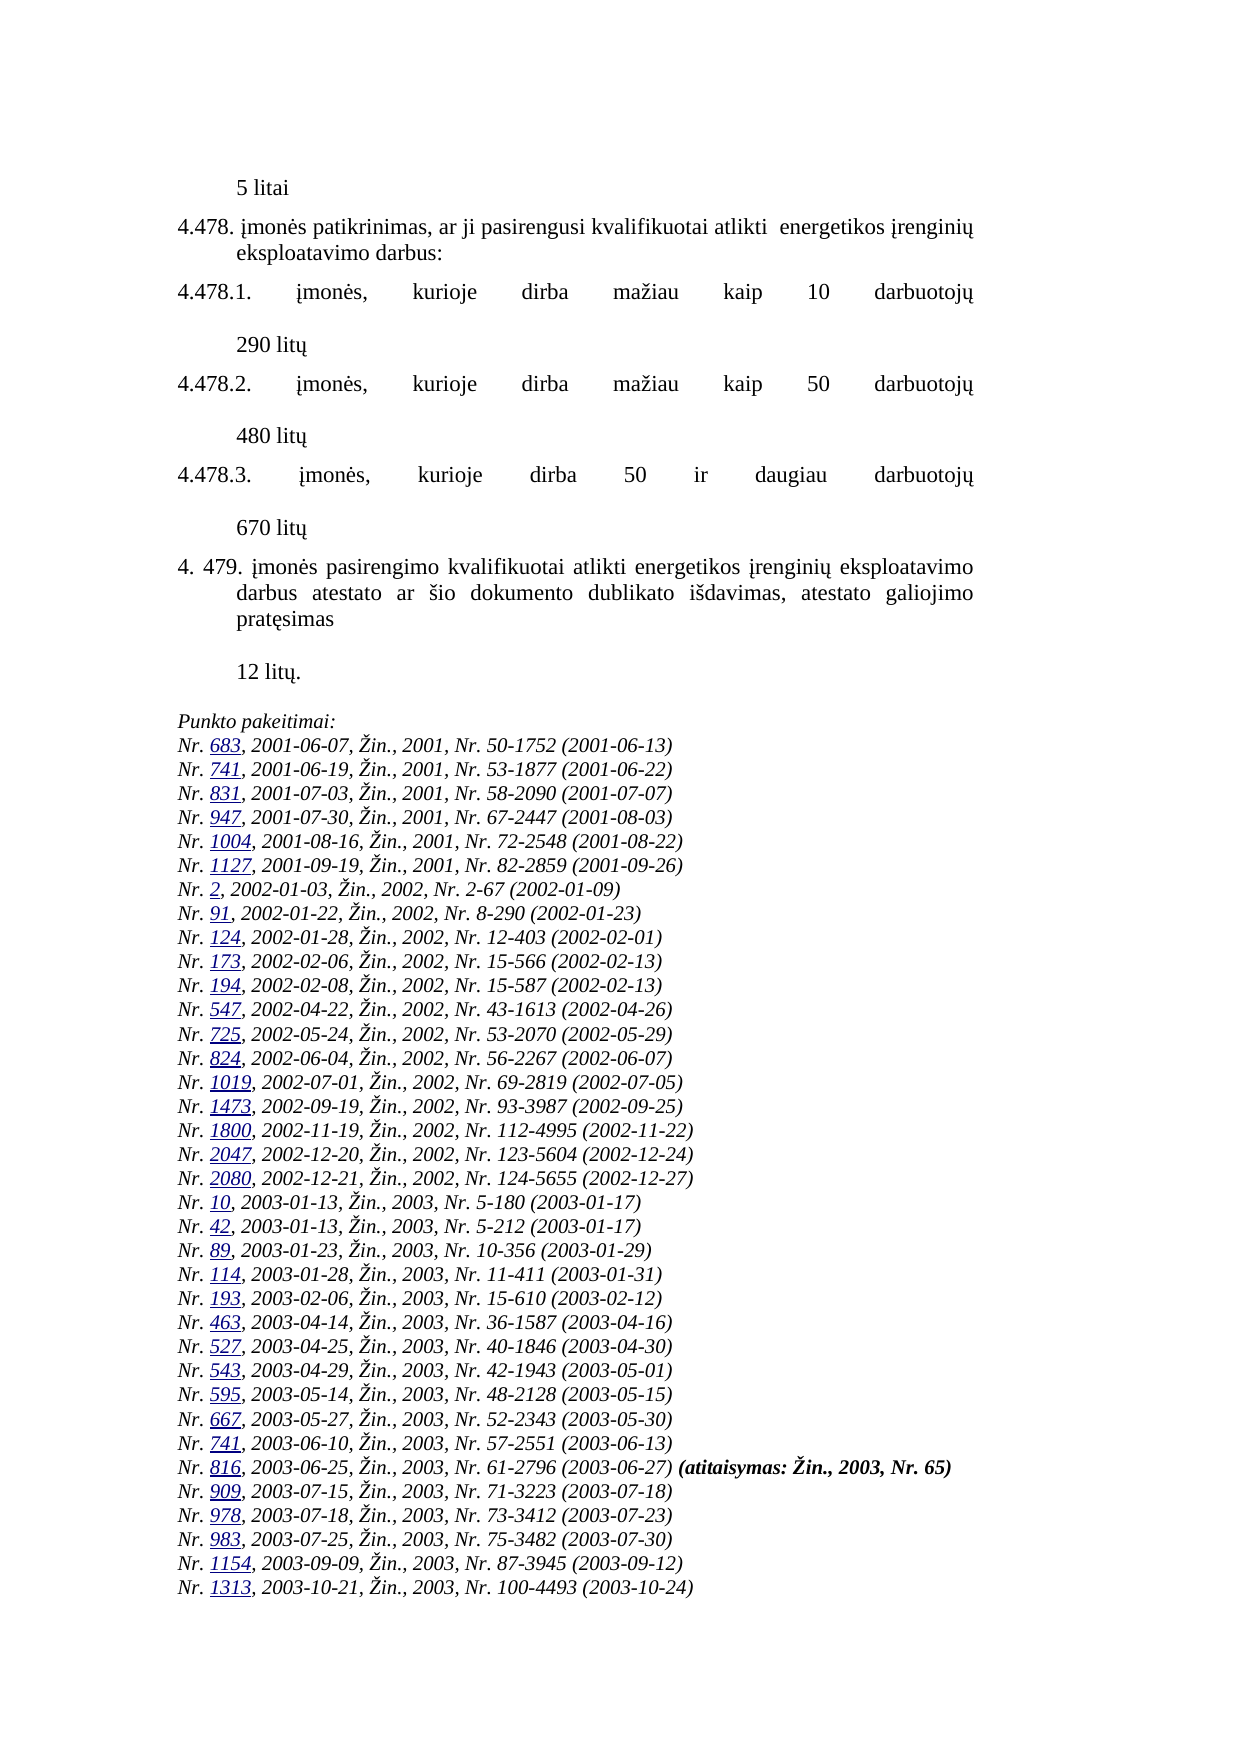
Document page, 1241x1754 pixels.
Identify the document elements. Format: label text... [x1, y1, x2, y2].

text Nr. 527, 2003-04-25, Žin., 2003, Nr. 40-1846 (2003-04-30) [177, 1334, 1122, 1358]
text Nr. 741, 2001-06-19, Žin., 2001, Nr. 53-1877 (2001-06-22) [177, 757, 1122, 781]
text Nr. 2047, 2002-12-20, Žin., 2002, Nr. 123-5604 (2002-12-24) [177, 1142, 1122, 1166]
text 4.478.1. įmonės, kurioje dirba mažiau kaip 10 darbuotojų 290 litų [177, 278, 974, 357]
text Nr. 595, 2003-05-14, Žin., 2003, Nr. 48-2128 (2003-05-15) [177, 1382, 1122, 1406]
text Nr. 983, 2003-07-25, Žin., 2003, Nr. 75-3482 (2003-07-30) [177, 1527, 1122, 1551]
text Nr. 91, 2002-01-22, Žin., 2002, Nr. 8-290 (2002-01-23) [177, 901, 1122, 925]
text Nr. 42, 2003-01-13, Žin., 2003, Nr. 5-212 (2003-01-17) [177, 1214, 1122, 1238]
text Nr. 114, 2003-01-28, Žin., 2003, Nr. 11-411 (2003-01-31) [177, 1262, 1122, 1286]
text Nr. 1473, 2002-09-19, Žin., 2002, Nr. 93-3987 (2002-09-25) [177, 1094, 1122, 1118]
text Nr. 824, 2002-06-04, Žin., 2002, Nr. 56-2267 (2002-06-07) [177, 1046, 1122, 1069]
text Nr. 978, 2003-07-18, Žin., 2003, Nr. 73-3412 (2003-07-23) [177, 1503, 1122, 1527]
text Nr. 1019, 2002-07-01, Žin., 2002, Nr. 69-2819 (2002-07-05) [177, 1069, 1122, 1094]
text Nr. 1313, 2003-10-21, Žin., 2003, Nr. 100-4493 (2003-10-24) [177, 1575, 1122, 1599]
text 4.478. įmonės patikrinimas, ar ji pasirengusi kvalifikuotai atlikti energetikos įrenginių eksploatavimo darbus: [177, 213, 974, 266]
text Nr. 683, 2001-06-07, Žin., 2001, Nr. 50-1752 (2001-06-13) [177, 733, 1122, 757]
text Nr. 10, 2003-01-13, Žin., 2003, Nr. 5-180 (2003-01-17) [177, 1190, 1122, 1214]
text Nr. 173, 2002-02-06, Žin., 2002, Nr. 15-566 (2002-02-13) [177, 949, 1122, 973]
text Nr. 1154, 2003-09-09, Žin., 2003, Nr. 87-3945 (2003-09-12) [177, 1551, 1122, 1575]
text Nr. 1800, 2002-11-19, Žin., 2002, Nr. 112-4995 (2002-11-22) [177, 1118, 1122, 1142]
text Nr. 947, 2001-07-30, Žin., 2001, Nr. 67-2447 (2001-08-03) [177, 805, 1122, 829]
text Nr. 725, 2002-05-24, Žin., 2002, Nr. 53-2070 (2002-05-29) [177, 1021, 1122, 1046]
text 4. 479. įmonės pasirengimo kvalifikuotai atlikti energetikos įrenginių eksploatavimo darbus atestato ar šio dokumento dublikato išdavimas, atestato galiojimo pratęsimas 12 litų. [177, 553, 974, 684]
text Nr. 2080, 2002-12-21, Žin., 2002, Nr. 124-5655 (2002-12-27) [177, 1166, 1122, 1190]
text Nr. 124, 2002-01-28, Žin., 2002, Nr. 12-403 (2002-02-01) [177, 925, 1122, 949]
text Nr. 909, 2003-07-15, Žin., 2003, Nr. 71-3223 (2003-07-18) [177, 1479, 1122, 1503]
text Nr. 667, 2003-05-27, Žin., 2003, Nr. 52-2343 (2003-05-30) [177, 1406, 1122, 1431]
text Nr. 463, 2003-04-14, Žin., 2003, Nr. 36-1587 (2003-04-16) [177, 1310, 1122, 1334]
text 4.478.3. įmonės, kurioje dirba 50 ir daugiau darbuotojų 670 litų [177, 461, 974, 540]
text Nr. 194, 2002-02-08, Žin., 2002, Nr. 15-587 (2002-02-13) [177, 973, 1122, 997]
text Nr. 2, 2002-01-03, Žin., 2002, Nr. 2-67 (2002-01-09) [177, 877, 1122, 901]
text Nr. 831, 2001-07-03, Žin., 2001, Nr. 58-2090 (2001-07-07) [177, 781, 1122, 805]
text 4.478.2. įmonės, kurioje dirba mažiau kaip 50 darbuotojų 480 litų [177, 370, 974, 449]
text Nr. 547, 2002-04-22, Žin., 2002, Nr. 43-1613 (2002-04-26) [177, 997, 1122, 1021]
text Nr. 543, 2003-04-29, Žin., 2003, Nr. 42-1943 (2003-05-01) [177, 1358, 1122, 1382]
text Nr. 1004, 2001-08-16, Žin., 2001, Nr. 72-2548 (2001-08-22) [177, 829, 1122, 853]
text Nr. 741, 2003-06-10, Žin., 2003, Nr. 57-2551 (2003-06-13) [177, 1431, 1122, 1454]
text Punkto pakeitimai: [177, 709, 1122, 733]
text 5 litai [177, 148, 974, 200]
text Nr. 1127, 2001-09-19, Žin., 2001, Nr. 82-2859 (2001-09-26) [177, 853, 1122, 877]
text Nr. 816, 2003-06-25, Žin., 2003, Nr. 61-2796 (2003-06-27) (atitaisymas: Žin., 2003, Nr. 65) [177, 1454, 1122, 1479]
text Nr. 89, 2003-01-23, Žin., 2003, Nr. 10-356 (2003-01-29) [177, 1238, 1122, 1262]
text Nr. 193, 2003-02-06, Žin., 2003, Nr. 15-610 (2003-02-12) [177, 1286, 1122, 1310]
